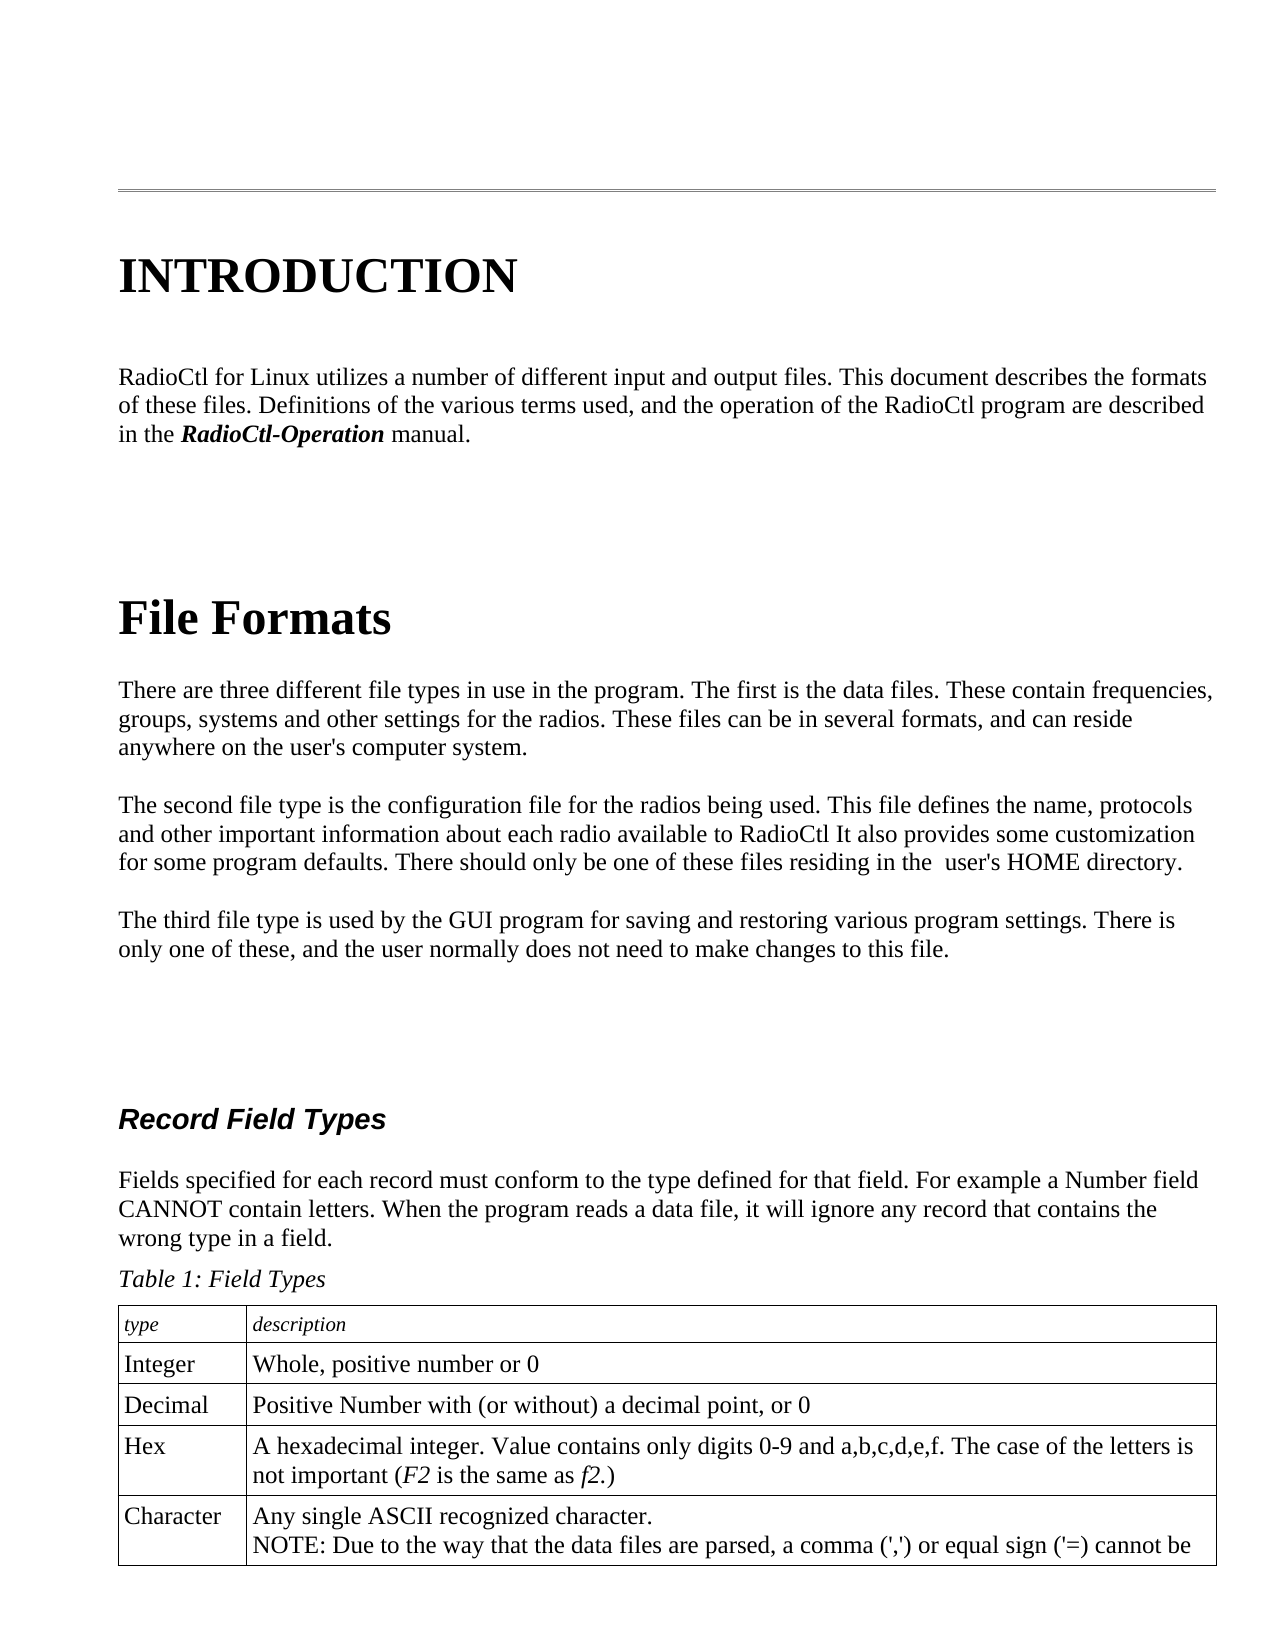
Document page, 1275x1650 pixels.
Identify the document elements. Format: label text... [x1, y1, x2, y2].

text Fields specified for each record must conform to the type defined for that field. For example a Number field CANNOT contain letters. When the program reads a data file, it will ignore any record that contains the wrong type in a field. [118, 1165, 1216, 1252]
subtitle Record Field Types [118, 1102, 1216, 1136]
text The second file type is the configuration file for the radios being used. This file defines the name, protocols and other important information about each radio available to RadioCtl It also provides some customization for some program defaults. There should only be one of these files residing in the user's HOME directory. [118, 790, 1216, 876]
table_cell Positive Number with (or without) a decimal point, or 0 [247, 1384, 1216, 1424]
subtitle INTRODUCTION [118, 246, 1216, 303]
table_cell Hex [119, 1426, 246, 1494]
table_cell A hexadecimal integer. Value contains only digits 0-9 and a,b,c,d,e,f. The case of the letters is not important (F2 is the same as f2.) [247, 1426, 1216, 1494]
table_header type [119, 1306, 246, 1342]
table_cell Whole, positive number or 0 [247, 1343, 1216, 1383]
table_cell Character [119, 1496, 246, 1564]
text Table 1: Field Types [118, 1264, 1216, 1293]
table_cell Integer [119, 1343, 246, 1383]
table_cell Decimal [119, 1384, 246, 1424]
subtitle File Formats [118, 588, 1216, 645]
table_cell Any single ASCII recognized character. NOTE: Due to the way that the data files are parsed, a comma (',') or equal sign ('=) cannot be [247, 1496, 1216, 1564]
text The third file type is used by the GUI program for saving and restoring various program settings. There is only one of these, and the user normally does not need to make changes to this file. [118, 905, 1216, 962]
text There are three different file types in use in the program. The first is the data files. These contain frequencies, groups, systems and other settings for the radios. These files can be in several formats, and can reside anywhere on the user's computer system. [118, 675, 1216, 761]
text RadioCtl for Linux utilizes a number of different input and output files. This document describes the formats of these files. Definitions of the various terms used, and the operation of the RadioCtl program are described in the RadioCtl-Operation manual. [118, 362, 1216, 448]
table_header description [247, 1306, 1216, 1342]
